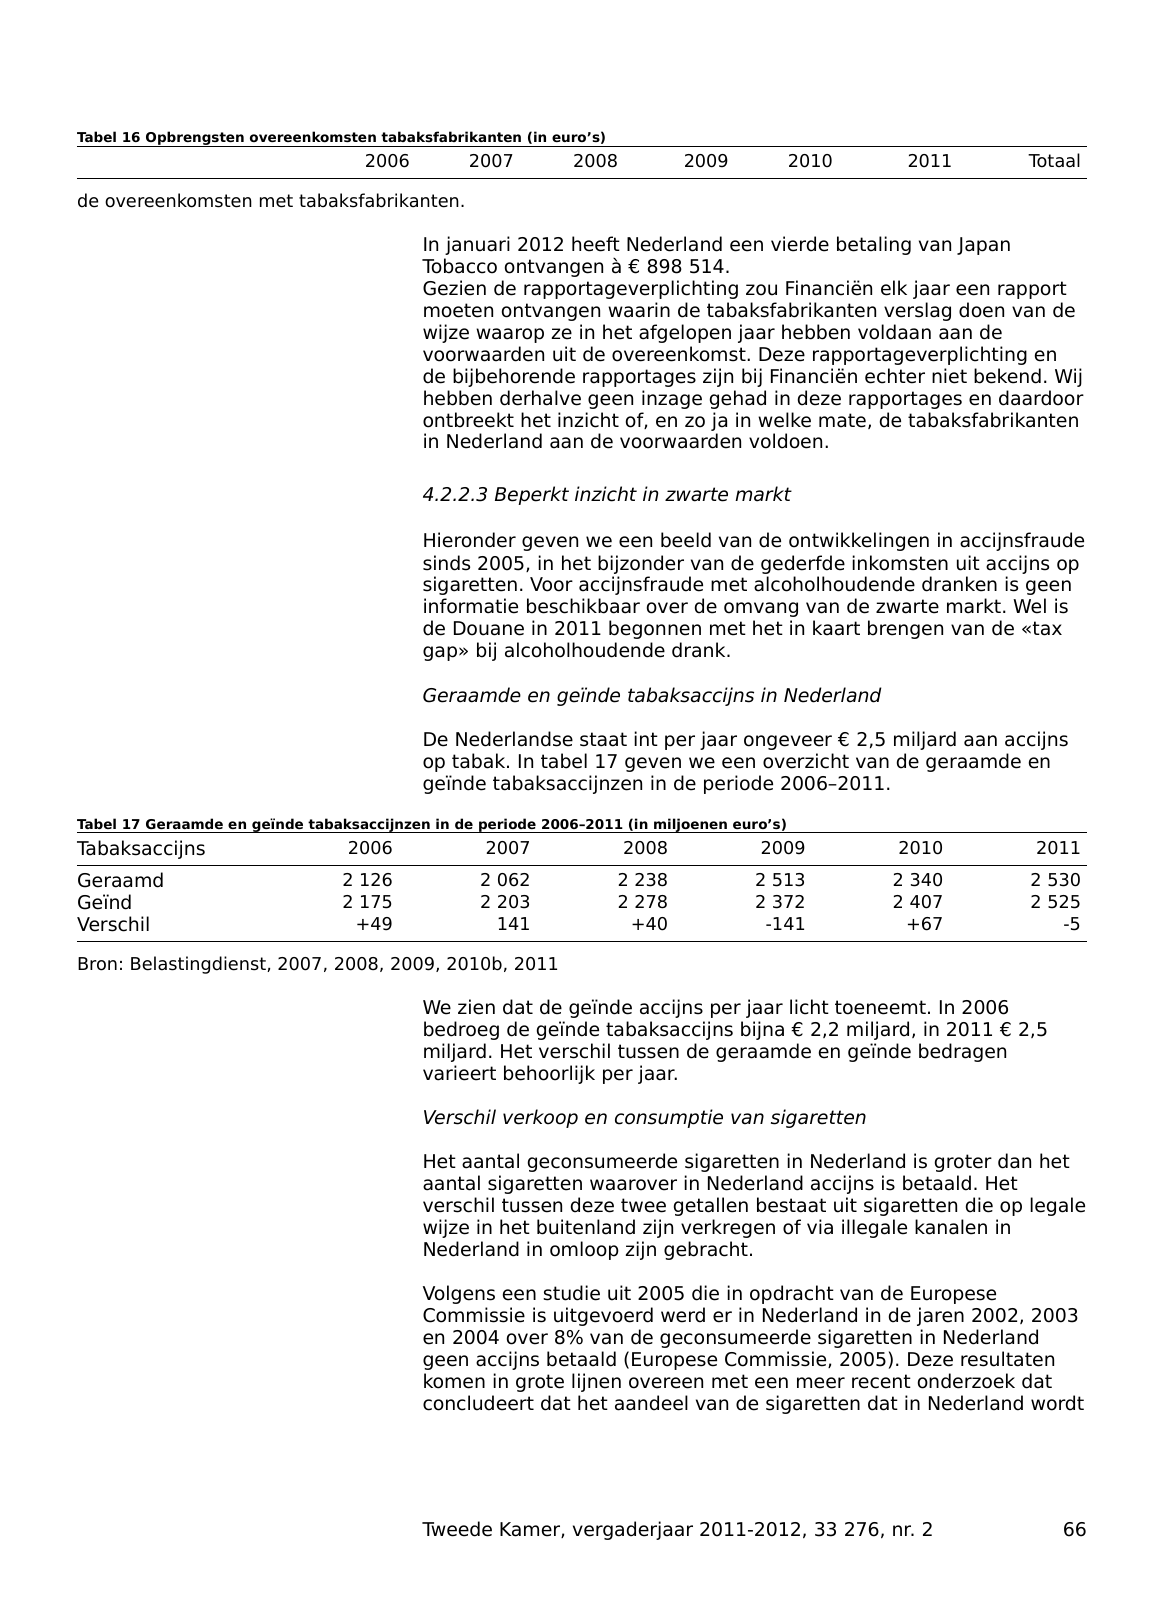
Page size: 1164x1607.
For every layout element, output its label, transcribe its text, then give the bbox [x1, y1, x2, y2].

table_cell Verschil [77, 914, 261, 941]
table_cell Bron: Belastingdienst, 2007, 2008, 2009, 2010b, 2011 [77, 942, 1087, 974]
subtitle Verschil verkoop en consumptie van sigaretten [422, 1107, 1087, 1129]
text Het aantal geconsumeerde sigaretten in Nederland is groter dan het aantal sigaretten waarover in Nederland accijns is betaald. Het verschil tussen deze twee getallen bestaat uit sigaretten die op legale wijze in het buitenland zijn verkregen of via illegale kanalen in Nederland in omloop zijn gebracht. [422, 1151, 1087, 1261]
table_cell 141 [399, 914, 536, 941]
table_cell 2 372 [674, 892, 811, 914]
text Gezien de rapportageverplichting zou Financiën elk jaar een rapport moeten ontvangen waarin de tabaksfabrikanten verslag doen van de wijze waarop ze in het afgelopen jaar hebben voldaan aan de voorwaarden uit de overeenkomst. Deze rapportageverplichting en de bijbehorende rapportages zijn bij Financiën echter niet bekend. Wij hebben derhalve geen inzage gehad in deze rapportages en daardoor ontbreekt het inzicht of, en zo ja in welke mate, de tabaksfabrikanten in Nederland aan de voorwaarden voldoen. [422, 278, 1087, 453]
table_cell +40 [536, 914, 674, 941]
table_cell +49 [261, 914, 399, 941]
table_cell 2007 [399, 833, 536, 864]
text Volgens een studie uit 2005 die in opdracht van de Europese Commissie is uitgevoerd werd er in Nederland in de jaren 2002, 2003 en 2004 over 8% van de geconsumeerde sigaretten in Nederland geen accijns betaald (Europese Commissie, 2005). Deze resultaten komen in grote lijnen overeen met een meer recent onderzoek dat concludeert dat het aandeel van de sigaretten dat in Nederland wordt [422, 1283, 1087, 1415]
table_cell 2 525 [949, 892, 1087, 914]
subtitle 4.2.2.3 Beperkt inzicht in zwarte markt [422, 483, 1087, 505]
table_cell -5 [949, 914, 1087, 941]
table_header Tabel 17 Geraamde en geïnde tabaksaccijnzen in de periode 2006–2011 (in miljoenen euro’s) [77, 816, 1087, 832]
text We zien dat de geïnde accijns per jaar licht toeneemt. In 2006 bedroeg de geïnde tabaksaccijns bijna € 2,2 miljard, in 2011 € 2,5 miljard. Het verschil tussen de geraamde en geïnde bedragen varieert behoorlijk per jaar. [422, 997, 1087, 1084]
table_cell 2008 [520, 147, 624, 178]
table_header Tabel 16 Opbrengsten overeenkomsten tabaksfabrikanten (in euro’s) [77, 130, 1087, 146]
table_cell 2010 [811, 833, 949, 864]
table_cell 2008 [536, 833, 674, 864]
table_cell 2011 [949, 833, 1087, 864]
table_cell 2 340 [811, 866, 949, 892]
table_cell Geraamd [77, 866, 261, 892]
text Hieronder geven we een beeld van de ontwikkelingen in accijnsfraude sinds 2005, in het bijzonder van de gederfde inkomsten uit accijns op sigaretten. Voor accijnsfraude met alcoholhoudende dranken is geen informatie beschikbaar over de omvang van de zwarte markt. Wel is de Douane in 2011 begonnen met het in kaart brengen van de «tax gap» bij alcoholhoudende drank. [422, 530, 1087, 662]
table_cell 2 203 [399, 892, 536, 914]
table_cell 2 062 [399, 866, 536, 892]
table_cell 2 175 [261, 892, 399, 914]
table_cell 2009 [674, 833, 811, 864]
table_cell 2 126 [261, 866, 399, 892]
table_cell 2 530 [949, 866, 1087, 892]
table_cell +67 [811, 914, 949, 941]
table_cell [77, 147, 303, 178]
table_cell de overeenkomsten met tabaksfabrikanten. [77, 179, 1087, 211]
table_cell 2009 [624, 147, 734, 178]
text De Nederlandse staat int per jaar ongeveer € 2,5 miljard aan accijns op tabak. In tabel 17 geven we een overzicht van de geraamde en geïnde tabaksaccijnzen in de periode 2006–2011. [422, 729, 1087, 794]
table_cell 2 407 [811, 892, 949, 914]
table_cell 2011 [839, 147, 958, 178]
table_cell -141 [674, 914, 811, 941]
subtitle Geraamde en geïnde tabaksaccijns in Nederland [422, 684, 1087, 706]
table_cell 2 238 [536, 866, 674, 892]
table_cell 2006 [261, 833, 399, 864]
table_cell Totaal [958, 147, 1087, 178]
table_cell 2 513 [674, 866, 811, 892]
table_cell 2010 [735, 147, 838, 178]
table_cell Geïnd [77, 892, 261, 914]
table_cell 2 278 [536, 892, 674, 914]
text In januari 2012 heeft Nederland een vierde betaling van Japan Tobacco ontvangen à € 898 514. [422, 234, 1087, 278]
table_cell 2006 [303, 147, 416, 178]
table_cell Tabaksaccijns [77, 833, 261, 864]
table_cell 2007 [416, 147, 519, 178]
